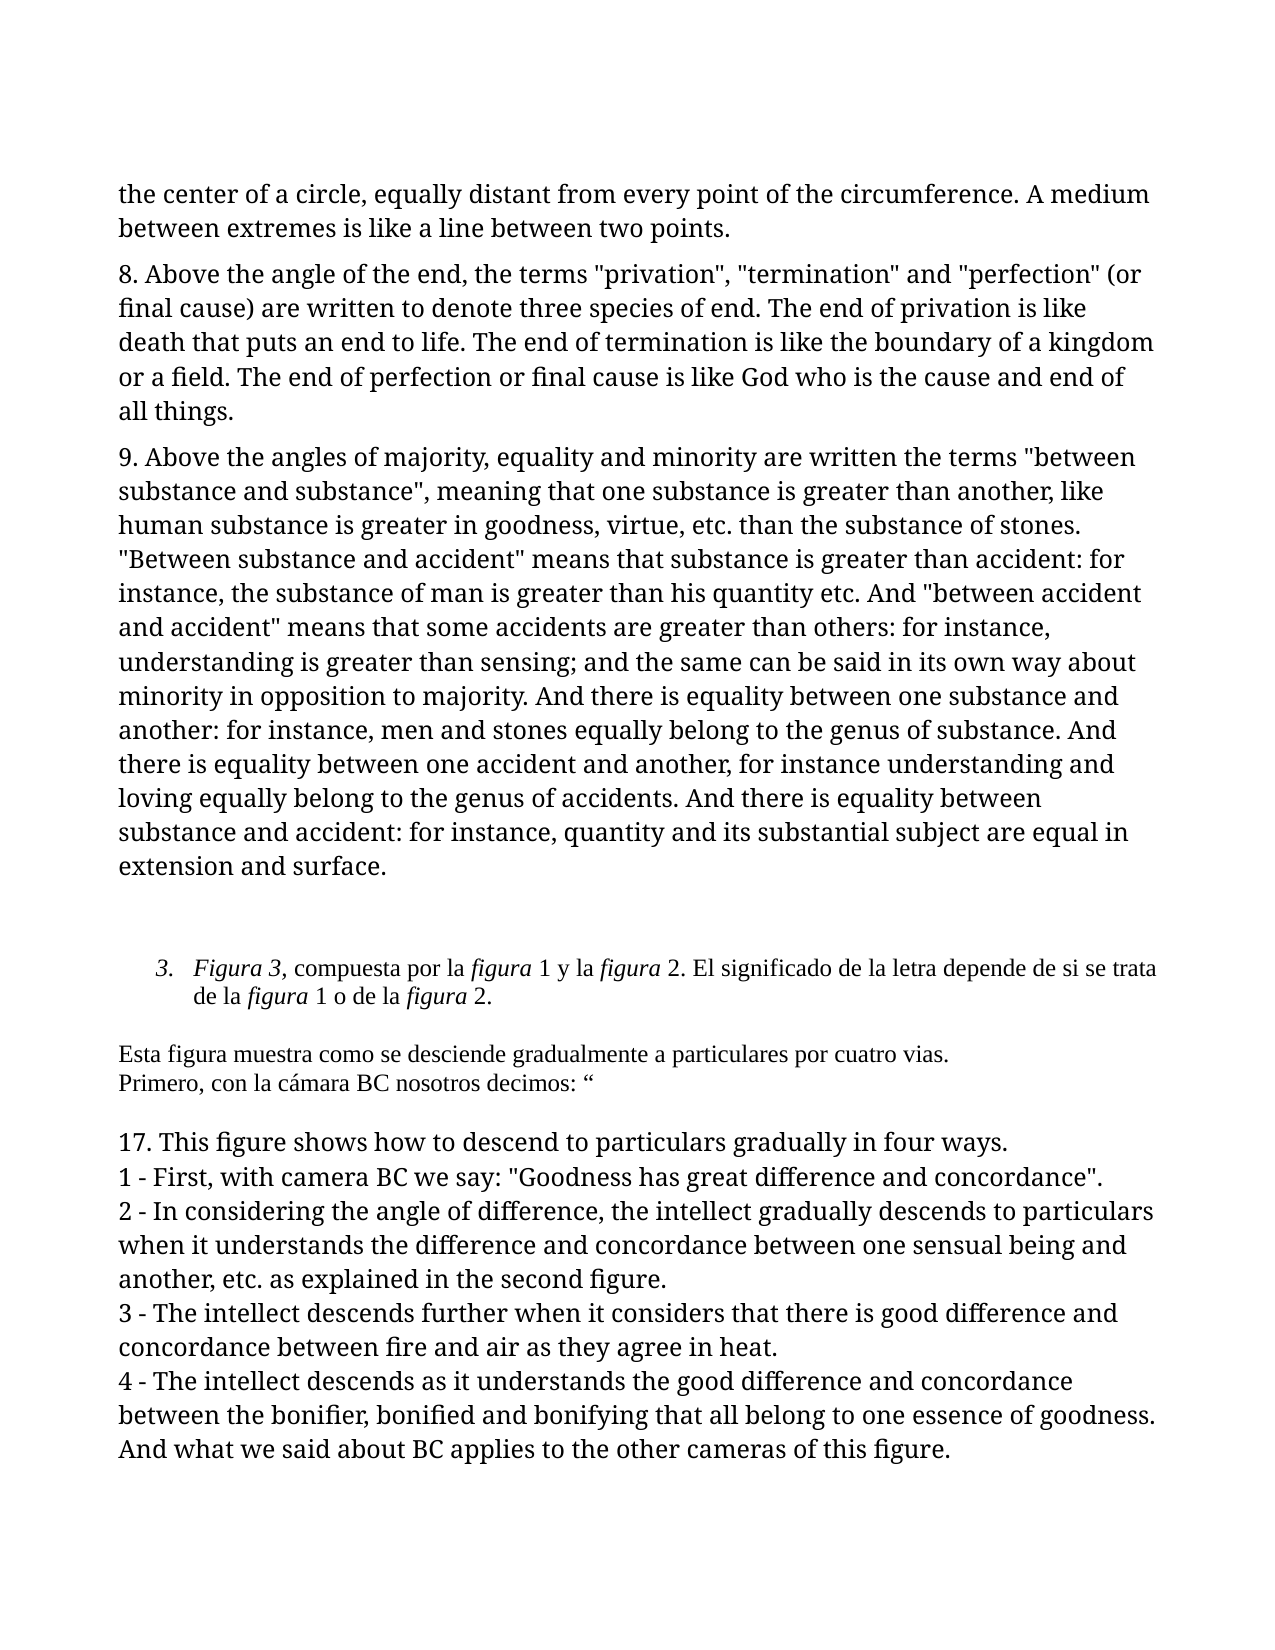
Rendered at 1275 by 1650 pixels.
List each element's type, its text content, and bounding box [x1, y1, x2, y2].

text Esta figura muestra como se desciende gradualmente a particulares por cuatro vias. [118, 1039, 1157, 1068]
text 8. Above the angle of the end, the terms "privation", "termination" and "perfection" (or final cause) are written to denote three species of end. The end of privation is like death that puts an end to life. The end of termination is like the boundary of a kingdom or a field. The end of perfection or final cause is like God who is the cause and end of all things. [118, 257, 1157, 427]
text Primero, con la cámara BC nosotros decimos: “ [118, 1068, 1157, 1096]
list Figura 3, compuesta por la figura 1 y la figura 2. El significado de la letra depende de si se trata de la figura 1 o de la figura 2. [156, 953, 1157, 1010]
text 9. Above the angles of majority, equality and minority are written the terms "between substance and substance", meaning that one substance is greater than another, like human substance is greater in goodness, virtue, etc. than the substance of stones. "Between substance and accident" means that substance is greater than accident: for instance, the substance of man is greater than his quantity etc. And "between accident and accident" means that some accidents are greater than others: for instance, understanding is greater than sensing; and the same can be said in its own way about minority in opposition to majority. And there is equality between one substance and another: for instance, men and stones equally belong to the genus of substance. And there is equality between one accident and another, for instance understanding and loving equally belong to the genus of accidents. And there is equality between substance and accident: for instance, quantity and its substantial subject are equal in extension and surface. [118, 440, 1157, 883]
text 17. This figure shows how to descend to particulars gradually in four ways. 1 - First, with camera BC we say: "Goodness has great difference and concordance". 2 - In considering the angle of difference, the intellect gradually descends to particulars when it understands the difference and concordance between one sensual being and another, etc. as explained in the second figure. 3 - The intellect descends further when it considers that there is good difference and concordance between fire and air as they agree in heat. 4 - The intellect descends as it understands the good difference and concordance between the bonifier, bonified and bonifying that all belong to one essence of goodness. And what we said about BC applies to the other cameras of this figure. [118, 1125, 1157, 1466]
text the center of a circle, equally distant from every point of the circumference. A medium between extremes is like a line between two points. [118, 176, 1157, 244]
